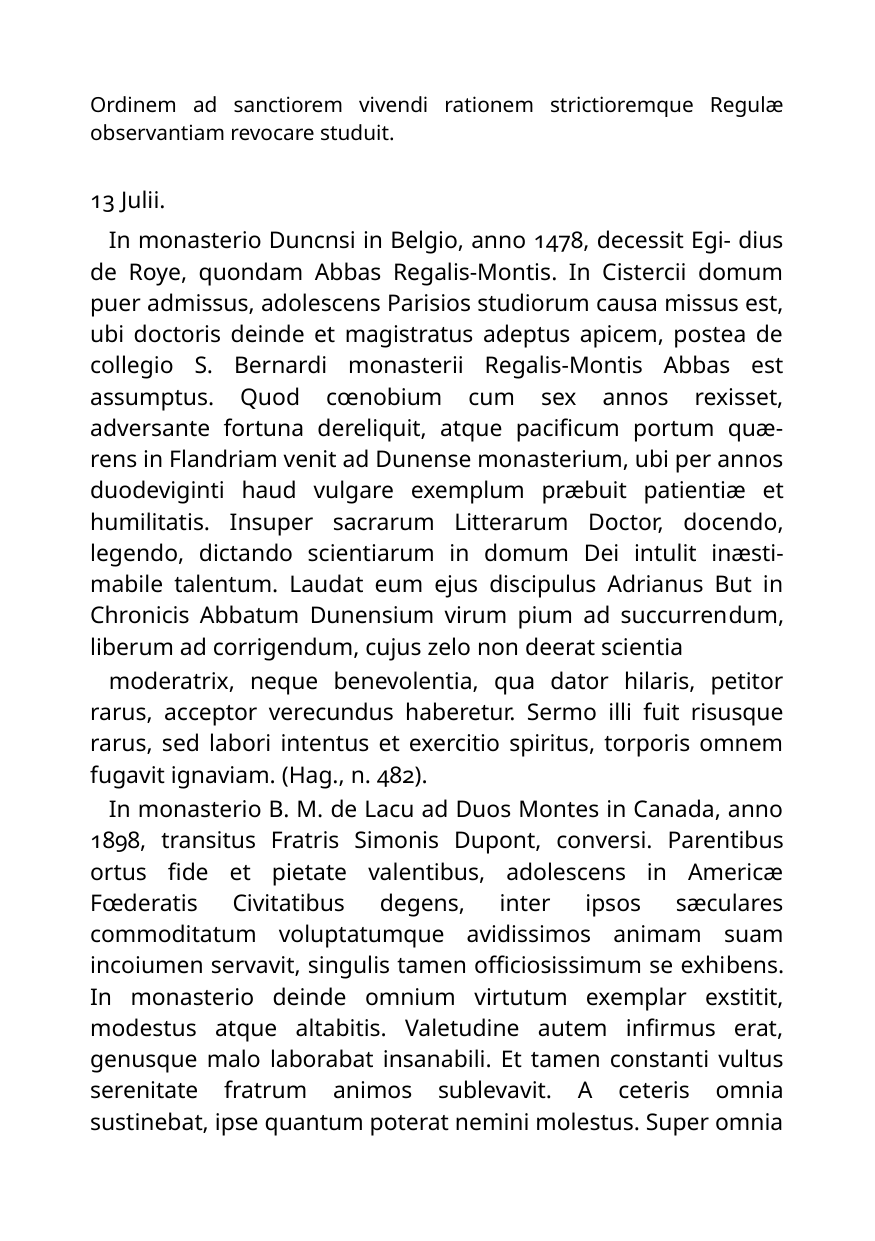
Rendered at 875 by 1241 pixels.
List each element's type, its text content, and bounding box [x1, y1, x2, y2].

text Ordinem ad sanctiorem vivendi rationem strictioremque Regulæ observantiam revocare studuit. [90, 90, 784, 147]
text moderatrix, neque benevolentia, qua dator hilaris, petitor rarus, acceptor verecundus haberetur. Sermo illi fuit risusque rarus, sed labori intentus et exercitio spiritus, torporis omnem fugavit ignaviam. (Hag., n. 482). [90, 665, 784, 790]
text In monasterio B. M. de Lacu ad Duos Montes in Canada, anno 1898, transitus Fratris Simonis Dupont, conversi. Parentibus ortus fide et pietate valentibus, adolescens in Americæ Fœderatis Civitatibus degens, inter ipsos sæculares commoditatum voluptatumque avidissimos animam suam incoiumen servavit, singulis tamen officiosissimum se exhi­bens. In monasterio deinde omnium virtutum exemplar exstitit, modestus atque altabitis. Valetudine autem infirmus erat, genusque malo laborabat insanabili. Et tamen constanti vultus serenitate fratrum animos sublevavit. A ceteris omnia sustinebat, ipse quantum poterat nemini molestus. Super omnia [90, 793, 784, 1137]
text 13 Julii. [90, 184, 784, 215]
text In monasterio Duncnsi in Belgio, anno 1478, decessit Egi- dius de Roye, quondam Abbas Regalis-Montis. In Cistercii domum puer admissus, adolescens Parisios studiorum causa missus est, ubi doctoris deinde et magistratus adeptus apicem, postea de collegio S. Bernardi monasterii Regalis-Montis Abbas est assumptus. Quod cœnobium cum sex annos rexisset, adversante fortuna dereliquit, atque pacificum portum quæ- rens in Flandriam venit ad Dunense monasterium, ubi per annos duodeviginti haud vulgare exemplum præbuit patientiæ et humilitatis. Insuper sacrarum Litterarum Doctor, docendo, legendo, dictando scientiarum in domum Dei intulit inæsti- mabile talentum. Laudat eum ejus discipulus Adrianus But in Chronicis Abbatum Dunensium virum pium ad succurren­dum, liberum ad corrigendum, cujus zelo non deerat scientia [90, 224, 784, 662]
